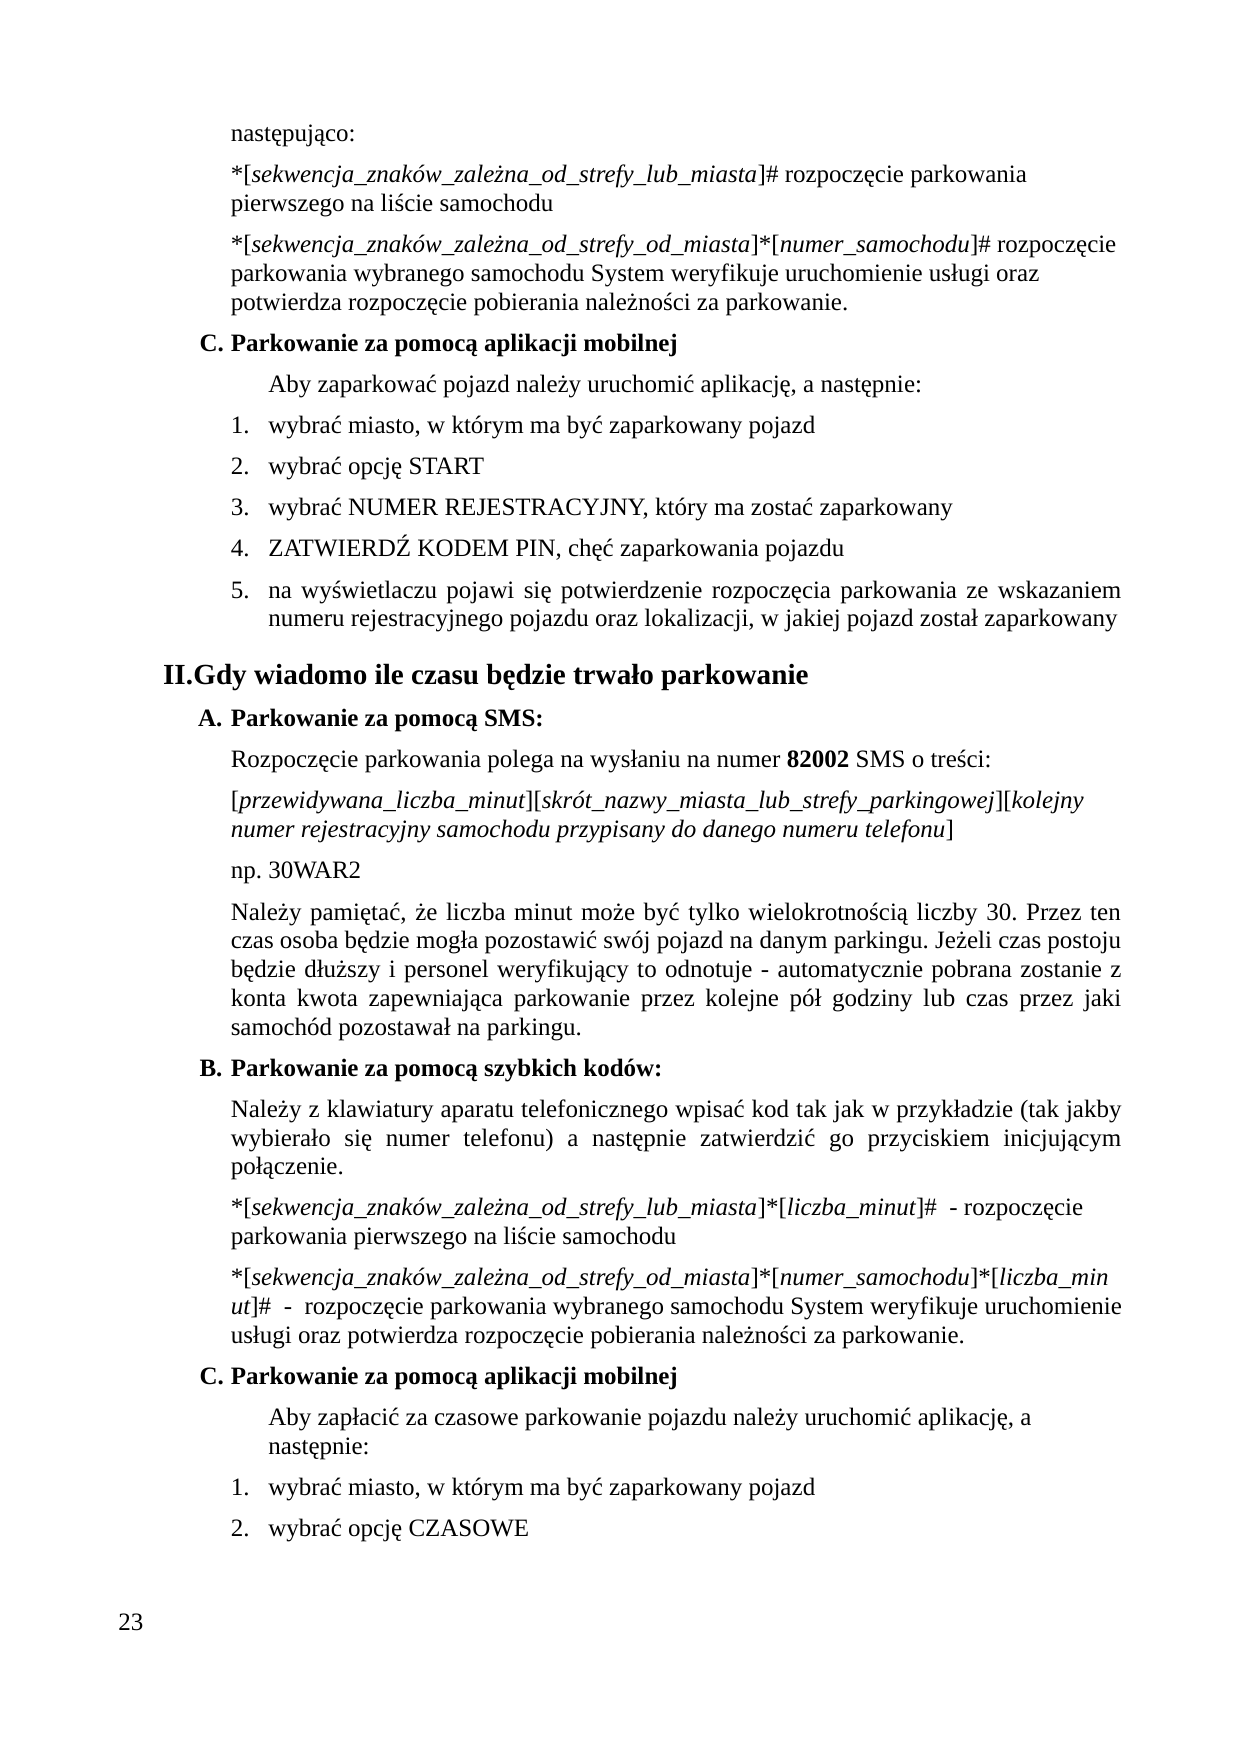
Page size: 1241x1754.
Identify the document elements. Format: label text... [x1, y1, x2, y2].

list *[sekwencja_znaków_zależna_od_strefy_od_miasta]*[numer_samochodu]# rozpoczęcie parkowania wybranego samochodu System weryfikuje uruchomienie usługi oraz potwierdza rozpoczęcie pobierania należności za parkowanie. [193, 229, 1122, 315]
list Aby zaparkować pojazd należy uruchomić aplikację, a następnie: [231, 369, 1122, 398]
list *[sekwencja_znaków_zależna_od_strefy_od_miasta]*[numer_samochodu]*[liczba_minut]# - rozpoczęcie parkowania wybranego samochodu System weryfikuje uruchomienie usługi oraz potwierdza rozpoczęcie pobierania należności za parkowanie. [193, 1262, 1122, 1349]
subtitle Gdy wiadomo ile czasu będzie trwało parkowanie [156, 657, 1122, 691]
list wybrać miasto, w którym ma być zaparkowany pojazd [231, 1472, 1122, 1501]
list *[sekwencja_znaków_zależna_od_strefy_lub_miasta]*[liczba_minut]# - rozpoczęcie parkowania pierwszego na liście samochodu [193, 1192, 1122, 1250]
list Parkowanie za pomocą szybkich kodów: [193, 1053, 1122, 1081]
list *[sekwencja_znaków_zależna_od_strefy_lub_miasta]# rozpoczęcie parkowania pierwszego na liście samochodu [193, 159, 1122, 217]
list np. 30WAR2 [193, 855, 1122, 884]
list na wyświetlaczu pojawi się potwierdzenie rozpoczęcia parkowania ze wskazaniem numeru rejestracyjnego pojazdu oraz lokalizacji, w jakiej pojazd został zaparkowany [231, 575, 1122, 632]
list wybrać opcję CZASOWE [231, 1513, 1122, 1542]
list Należy pamiętać, że liczba minut może być tylko wielokrotnością liczby 30. Przez ten czas osoba będzie mogła pozostawić swój pojazd na danym parkingu. Jeżeli czas postoju będzie dłuższy i personel weryfikujący to odnotuje - automatycznie pobrana zostanie z konta kwota zapewniająca parkowanie przez kolejne pół godziny lub czas przez jaki samochód pozostawał na parkingu. [193, 897, 1122, 1040]
list wybrać NUMER REJESTRACYJNY, który ma zostać zaparkowany [231, 492, 1122, 521]
list ZATWIERDŹ KODEM PIN, chęć zaparkowania pojazdu [231, 533, 1122, 562]
list następująco: [193, 118, 1122, 147]
list Parkowanie za pomocą aplikacji mobilnej [193, 328, 1122, 357]
list wybrać miasto, w którym ma być zaparkowany pojazd [231, 410, 1122, 439]
list Parkowanie za pomocą SMS: [193, 703, 1122, 732]
list [przewidywana_liczba_minut][skrót_nazwy_miasta_lub_strefy_parkingowej][kolejny numer rejestracyjny samochodu przypisany do danego numeru telefonu] [193, 786, 1122, 843]
list Rozpoczęcie parkowania polega na wysłaniu na numer 82002 SMS o treści: [193, 744, 1122, 773]
list Należy z klawiatury aparatu telefonicznego wpisać kod tak jak w przykładzie (tak jakby wybierało się numer telefonu) a następnie zatwierdzić go przyciskiem inicjującym połączenie. [193, 1094, 1122, 1180]
list Parkowanie za pomocą aplikacji mobilnej [193, 1361, 1122, 1390]
list wybrać opcję START [231, 451, 1122, 480]
list Aby zapłacić za czasowe parkowanie pojazdu należy uruchomić aplikację, a następnie: [231, 1402, 1122, 1460]
